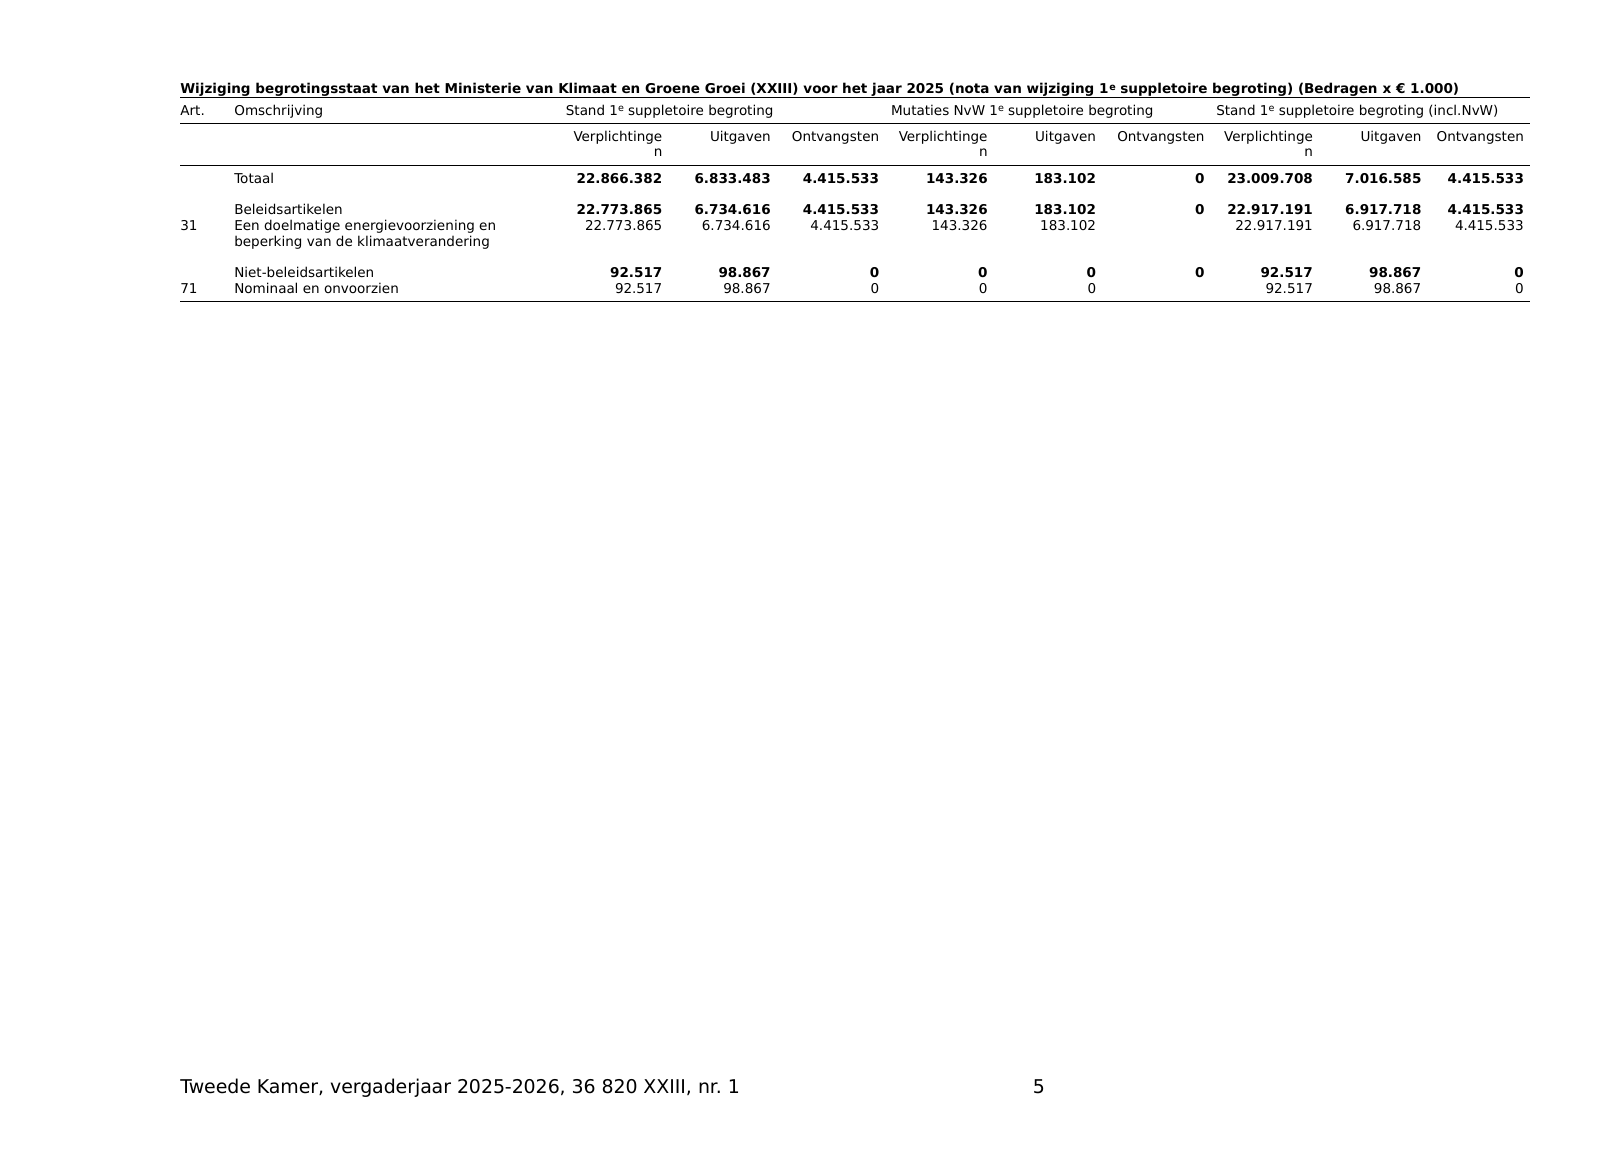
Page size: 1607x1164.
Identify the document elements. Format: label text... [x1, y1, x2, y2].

table_cell [885, 249, 993, 265]
table_cell Ontvangsten [1102, 124, 1210, 165]
table_cell 0 [993, 281, 1102, 301]
table_cell Nominaal en onvoorzien [228, 281, 559, 301]
table_cell 0 [885, 281, 993, 301]
table_cell [228, 249, 559, 265]
table_cell 92.517 [1210, 281, 1318, 301]
table_cell Verplichtingen [1210, 124, 1318, 165]
table_cell [1427, 186, 1529, 202]
table_cell [180, 186, 228, 202]
table_cell Omschrijving [228, 98, 559, 123]
table_cell [560, 249, 668, 265]
table_cell 143.326 [885, 166, 993, 186]
table_cell [180, 202, 228, 218]
table_cell [1210, 186, 1318, 202]
table_cell 4.415.533 [776, 218, 885, 249]
table_cell [180, 265, 228, 281]
table_cell 23.009.708 [1210, 166, 1318, 186]
table_cell Totaal [228, 166, 559, 186]
table_cell 0 [993, 265, 1102, 281]
table_cell [1102, 249, 1210, 265]
table_cell Stand 1e suppletoire begroting (incl.NvW) [1210, 98, 1529, 123]
table_cell 92.517 [560, 281, 668, 301]
table_cell 183.102 [993, 218, 1102, 249]
table_cell Verplichtingen [560, 124, 668, 165]
table_cell Uitgaven [668, 124, 776, 165]
table_cell 92.517 [1210, 265, 1318, 281]
table_cell 0 [1102, 166, 1210, 186]
table_cell 0 [1427, 265, 1529, 281]
table_cell 4.415.533 [1427, 218, 1529, 249]
table_cell 0 [776, 265, 885, 281]
table_cell [1102, 218, 1210, 249]
table_cell 71 [180, 281, 228, 301]
table_cell [1102, 281, 1210, 301]
table_cell [560, 186, 668, 202]
table_cell 7.016.585 [1319, 166, 1427, 186]
table_cell 98.867 [668, 265, 776, 281]
table_cell 0 [1427, 281, 1529, 301]
table_cell 31 [180, 218, 228, 249]
table_cell Stand 1e suppletoire begroting [560, 98, 885, 123]
table_cell Uitgaven [993, 124, 1102, 165]
table_cell 98.867 [1319, 281, 1427, 301]
table_cell [228, 186, 559, 202]
table_cell [1102, 186, 1210, 202]
table_cell 4.415.533 [1427, 166, 1529, 186]
table_cell 92.517 [560, 265, 668, 281]
table_cell Beleidsartikelen [228, 202, 559, 218]
table_cell [228, 124, 559, 165]
table_cell 0 [1102, 265, 1210, 281]
table_cell [993, 186, 1102, 202]
table_cell [668, 186, 776, 202]
table_cell 6.917.718 [1319, 202, 1427, 218]
table_cell 183.102 [993, 202, 1102, 218]
table_cell [1319, 186, 1427, 202]
table_cell 0 [885, 265, 993, 281]
table_cell [776, 186, 885, 202]
table_cell [993, 249, 1102, 265]
table_cell Ontvangsten [776, 124, 885, 165]
table_cell Ontvangsten [1427, 124, 1529, 165]
table_cell 98.867 [668, 281, 776, 301]
table_cell 183.102 [993, 166, 1102, 186]
table_cell 0 [1102, 202, 1210, 218]
table_cell Niet-beleidsartikelen [228, 265, 559, 281]
table_cell 143.326 [885, 202, 993, 218]
table_cell 6.734.616 [668, 218, 776, 249]
table_cell 22.773.865 [560, 218, 668, 249]
table_cell 4.415.533 [776, 202, 885, 218]
table_cell [776, 249, 885, 265]
table_cell 6.917.718 [1319, 218, 1427, 249]
table_cell 6.833.483 [668, 166, 776, 186]
table_cell [180, 166, 228, 186]
table_cell [1319, 249, 1427, 265]
table_header Wijziging begrotingsstaat van het Ministerie van Klimaat en Groene Groei (XXIII) voor het jaar 2025 (nota van wijziging 1e suppletoire begroting) (Bedragen x € 1.000) [180, 81, 1529, 97]
table_cell 98.867 [1319, 265, 1427, 281]
table_cell [180, 124, 228, 165]
table_cell 22.917.191 [1210, 218, 1318, 249]
table_cell Mutaties NvW 1e suppletoire begroting [885, 98, 1210, 123]
table_cell [668, 249, 776, 265]
table_cell Verplichtingen [885, 124, 993, 165]
table_cell 143.326 [885, 218, 993, 249]
table_cell 22.917.191 [1210, 202, 1318, 218]
table_cell Art. [180, 98, 228, 123]
table_cell [885, 186, 993, 202]
table_cell 6.734.616 [668, 202, 776, 218]
table_cell 22.773.865 [560, 202, 668, 218]
table_cell 22.866.382 [560, 166, 668, 186]
table_cell Uitgaven [1319, 124, 1427, 165]
table_cell 4.415.533 [776, 166, 885, 186]
table_cell [1427, 249, 1529, 265]
table_cell [1210, 249, 1318, 265]
table_cell [180, 249, 228, 265]
table_cell 0 [776, 281, 885, 301]
table_cell 4.415.533 [1427, 202, 1529, 218]
table_cell Een doelmatige energievoorziening en beperking van de klimaatverandering [228, 218, 559, 249]
